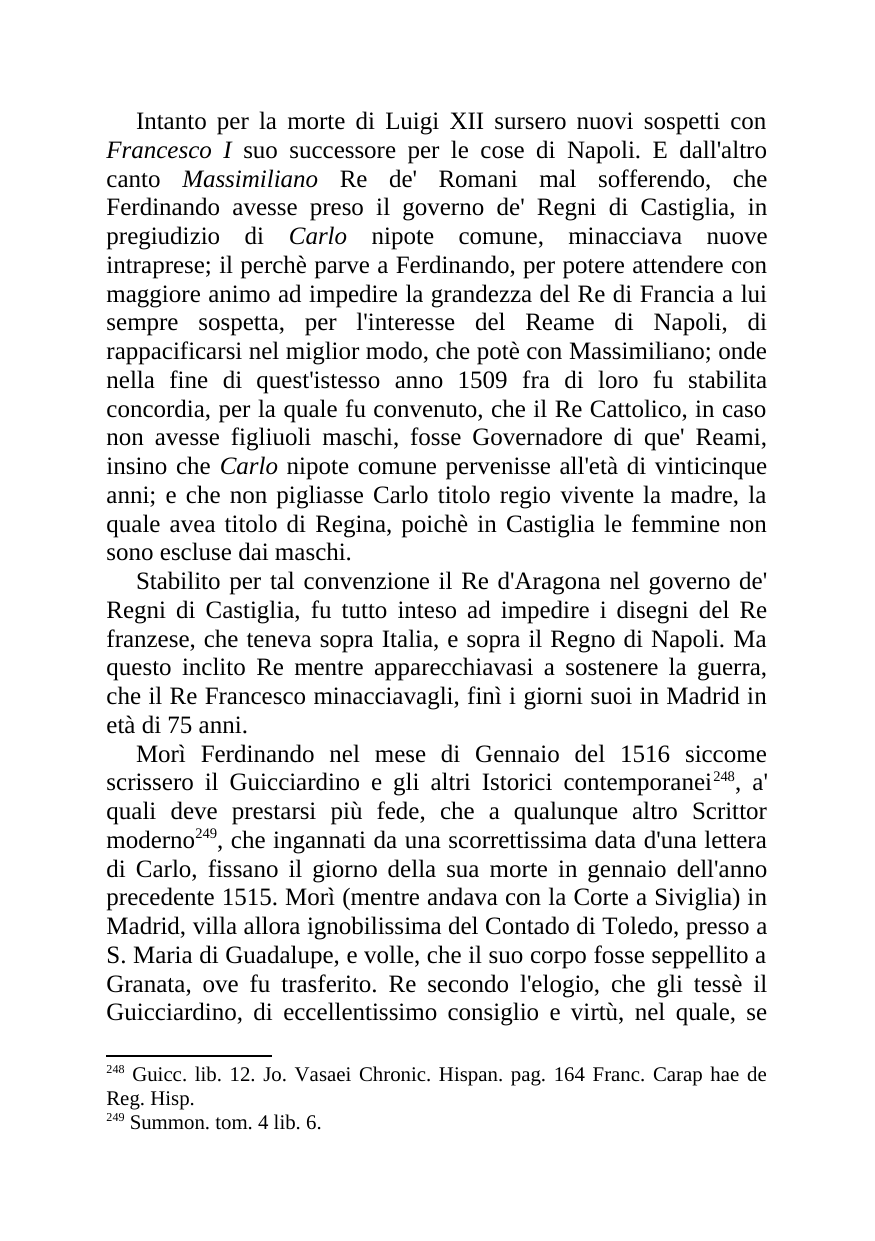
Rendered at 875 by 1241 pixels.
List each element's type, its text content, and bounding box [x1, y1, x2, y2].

text Stabilito per tal convenzione il Re d'Aragona nel governo de' Regni di Castiglia, fu tutto inteso ad impedire i disegni del Re franzese, che teneva sopra Italia, e sopra il Regno di Napoli. Ma questo inclito Re mentre apparecchiavasi a sostenere la guerra, che il Re Francesco minacciavagli, finì i giorni suoi in Madrid in età di 75 anni. [106, 566, 768, 739]
text Guicc. lib. 12. Jo. Vasaei Chronic. Hispan. pag. 164 Franc. Carap hae de Reg. Hisp. [106, 1062, 768, 1110]
text Summon. tom. 4 lib. 6. [106, 1110, 768, 1134]
text Morì Ferdinando nel mese di Gennaio del 1516 siccome scrissero il Guicciardino e gli altri Istorici contemporanei, a' quali deve prestarsi più fede, che a qualunque altro Scrittor moderno, che ingannati da una scorrettissima data d'una lettera di Carlo, fissano il giorno della sua morte in gennaio dell'anno precedente 1515. Morì (mentre andava con la Corte a Siviglia) in Madrid, villa allora ignobilissima del Contado di Toledo, presso a S. Maria di Guadalupe, e volle, che il suo corpo fosse seppellito a Granata, ove fu trasferito. Re secondo l'elogio, che gli tessè il Guicciardino, di eccellentissimo consiglio e virtù, nel quale, se [106, 739, 768, 1026]
text Intanto per la morte di Luigi XII sursero nuovi sospetti con Francesco I suo successore per le cose di Napoli. E dall'altro canto Massimiliano Re de' Romani mal sofferendo, che Ferdinando avesse preso il governo de' Regni di Castiglia, in pregiudizio di Carlo nipote comune, minacciava nuove intraprese; il perchè parve a Ferdinando, per potere attendere con maggiore animo ad impedire la grandezza del Re di Francia a lui sempre sospetta, per l'interesse del Reame di Napoli, di rappacificarsi nel miglior modo, che potè con Massimiliano; onde nella fine di quest'istesso anno 1509 fra di loro fu stabilita concordia, per la quale fu convenuto, che il Re Cattolico, in caso non avesse figliuoli maschi, fosse Governadore di que' Reami, insino che Carlo nipote comune pervenisse all'età di vinticinque anni; e che non pigliasse Carlo titolo regio vivente la madre, la quale avea titolo di Regina, poichè in Castiglia le femmine non sono escluse dai maschi. [106, 106, 768, 566]
